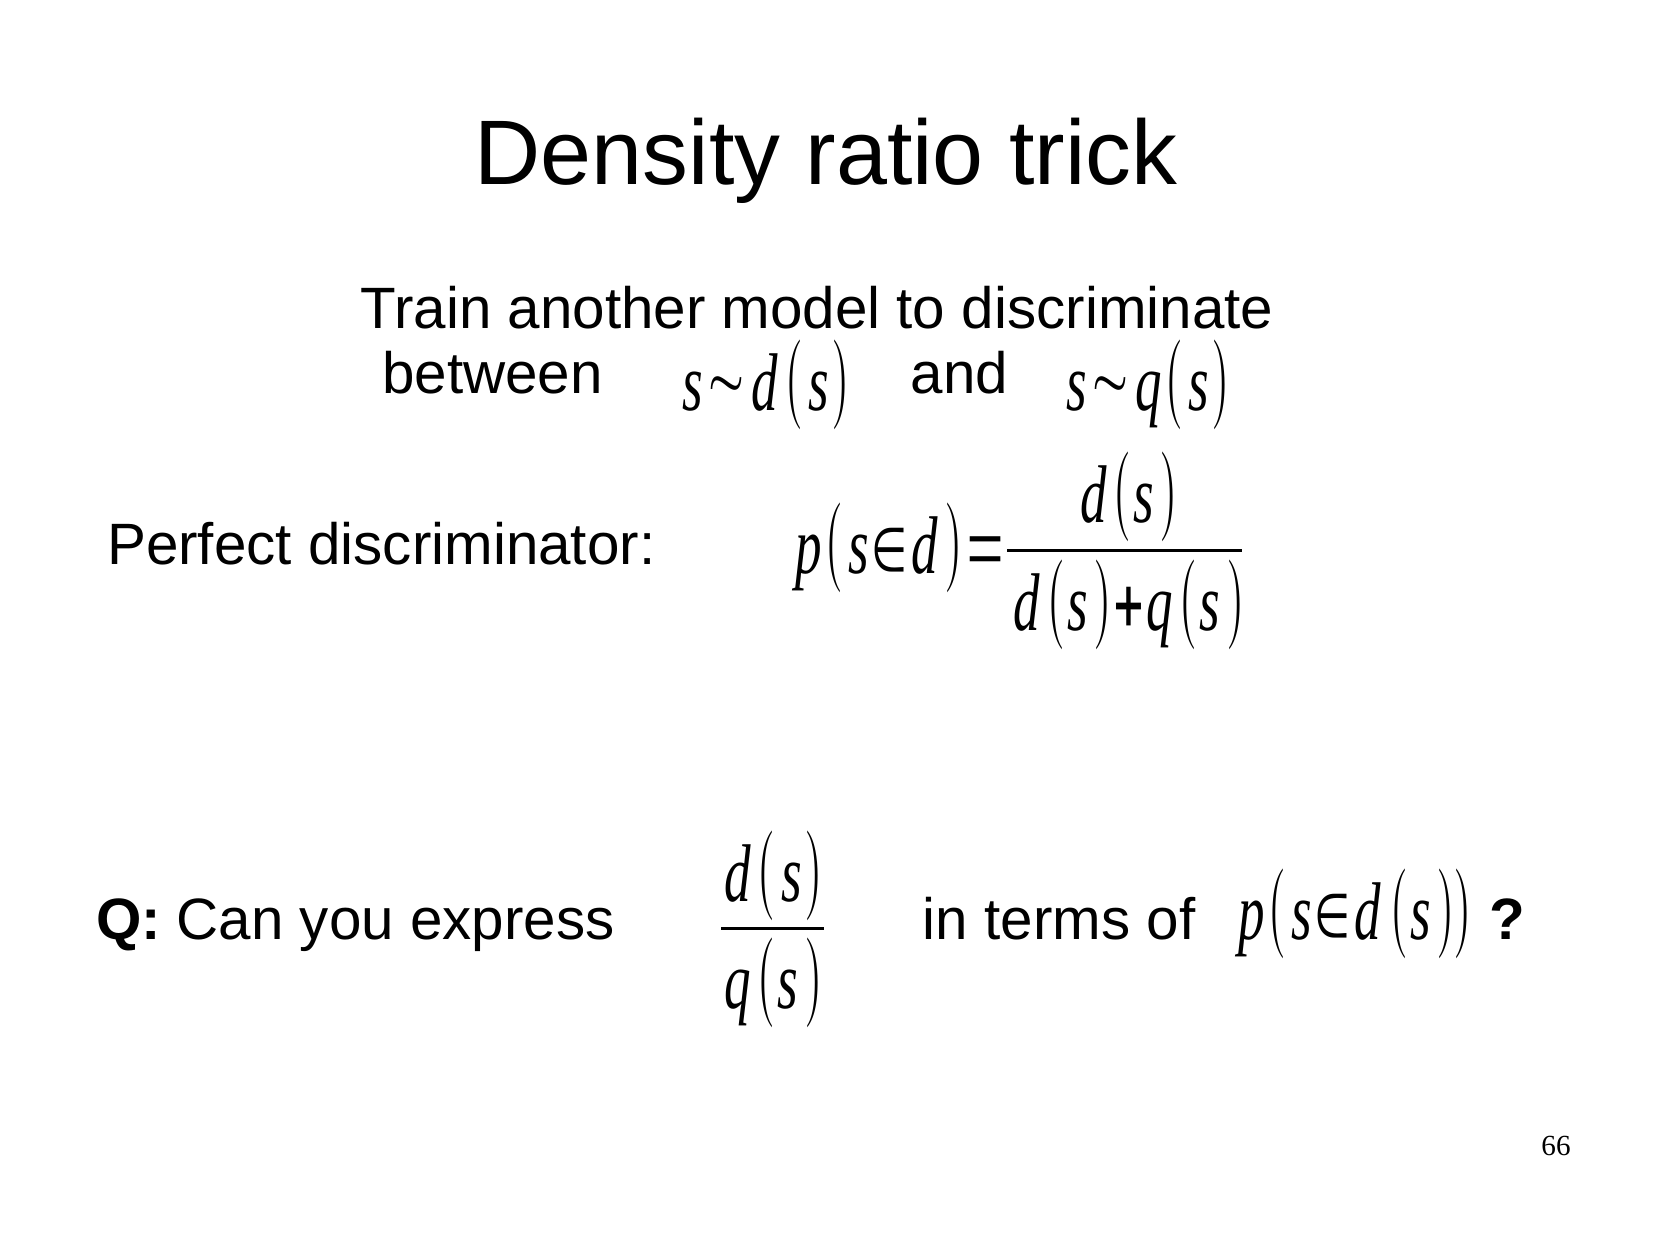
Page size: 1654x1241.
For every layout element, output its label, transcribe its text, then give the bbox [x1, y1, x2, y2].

text_box Q: Can you express in terms of ? [838, 887, 1654, 968]
title Density ratio trick [82, 49, 1571, 257]
text_box Q: Can you express in terms of ? [25, 887, 704, 968]
chart [775, 446, 1259, 656]
chart [704, 824, 838, 1034]
text_box Perfect discriminator: [36, 511, 1056, 758]
text_box Train another model to discriminate between and [272, 275, 1292, 522]
chart [1218, 862, 1485, 962]
